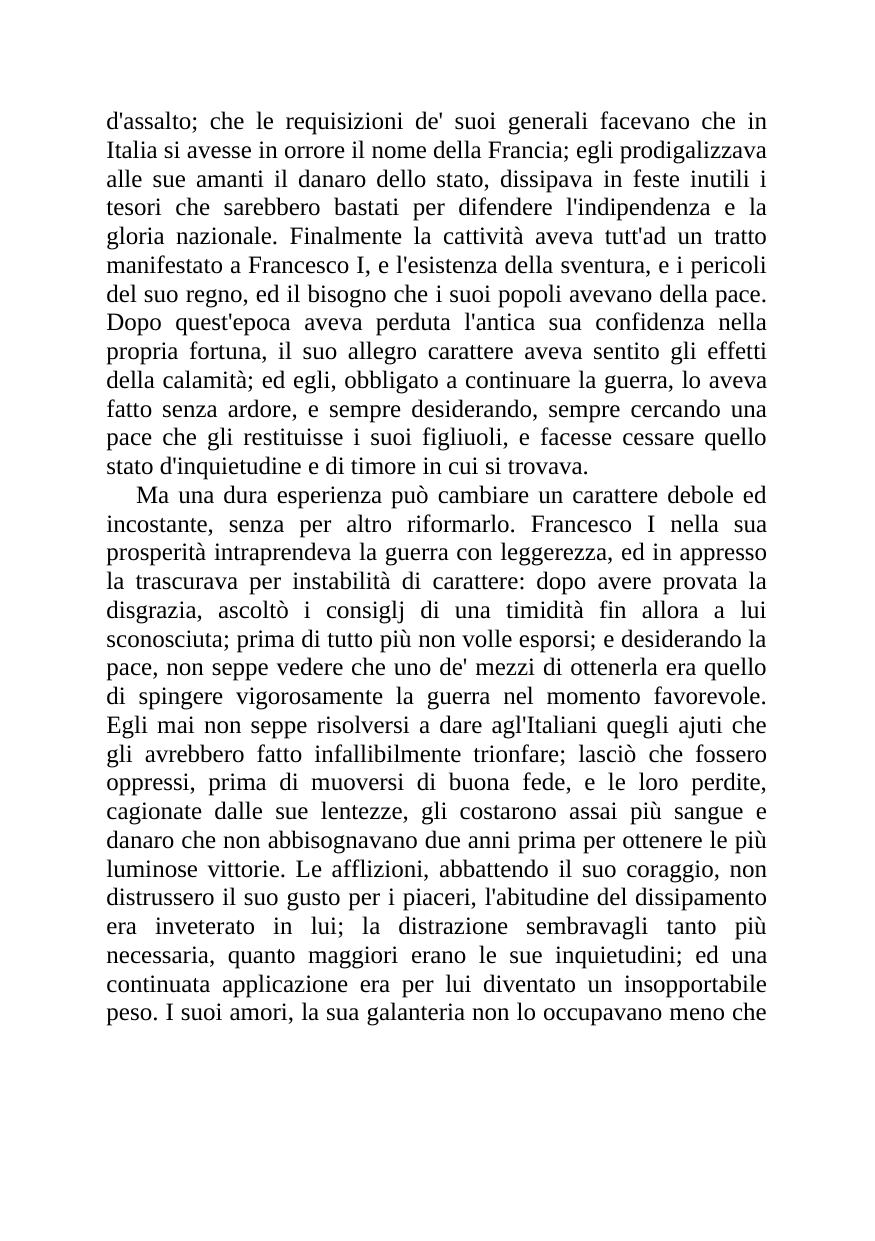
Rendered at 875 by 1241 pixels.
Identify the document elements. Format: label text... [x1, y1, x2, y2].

text d'assalto; che le requisizioni de' suoi generali facevano che in Italia si avesse in orrore il nome della Francia; egli prodigalizzava alle sue amanti il danaro dello stato, dissipava in feste inutili i tesori che sarebbero bastati per difendere l'indipendenza e la gloria nazionale. Finalmente la cattività aveva tutt'ad un tratto manifestato a Francesco I, e l'esistenza della sventura, e i pericoli del suo regno, ed il bisogno che i suoi popoli avevano della pace. Dopo quest'epoca aveva perduta l'antica sua confidenza nella propria fortuna, il suo allegro carattere aveva sentito gli effetti della calamità; ed egli, obbligato a continuare la guerra, lo aveva fatto senza ardore, e sempre desiderando, sempre cercando una pace che gli restituisse i suoi figliuoli, e facesse cessare quello stato d'inquietudine e di timore in cui si trovava. [106, 106, 768, 480]
text Ma una dura esperienza può cambiare un carattere debole ed incostante, senza per altro riformarlo. Francesco I nella sua prosperità intraprendeva la guerra con leggerezza, ed in appresso la trascurava per instabilità di carattere: dopo avere provata la disgrazia, ascoltò i consiglj di una timidità fin allora a lui sconosciuta; prima di tutto più non volle esporsi; e desiderando la pace, non seppe vedere che uno de' mezzi di ottenerla era quello di spingere vigorosamente la guerra nel momento favorevole. Egli mai non seppe risolversi a dare agl'Italiani quegli ajuti che gli avrebbero fatto infallibilmente trionfare; lasciò che fossero oppressi, prima di muoversi di buona fede, e le loro perdite, cagionate dalle sue lentezze, gli costarono assai più sangue e danaro che non abbisognavano due anni prima per ottenere le più luminose vittorie. Le afflizioni, abbattendo il suo coraggio, non distrussero il suo gusto per i piaceri, l'abitudine del dissipamento era inveterato in lui; la distrazione sembravagli tanto più necessaria, quanto maggiori erano le sue inquietudini; ed una continuata applicazione era per lui diventato un insopportabile peso. I suoi amori, la sua galanteria non lo occupavano meno che [106, 480, 768, 1026]
